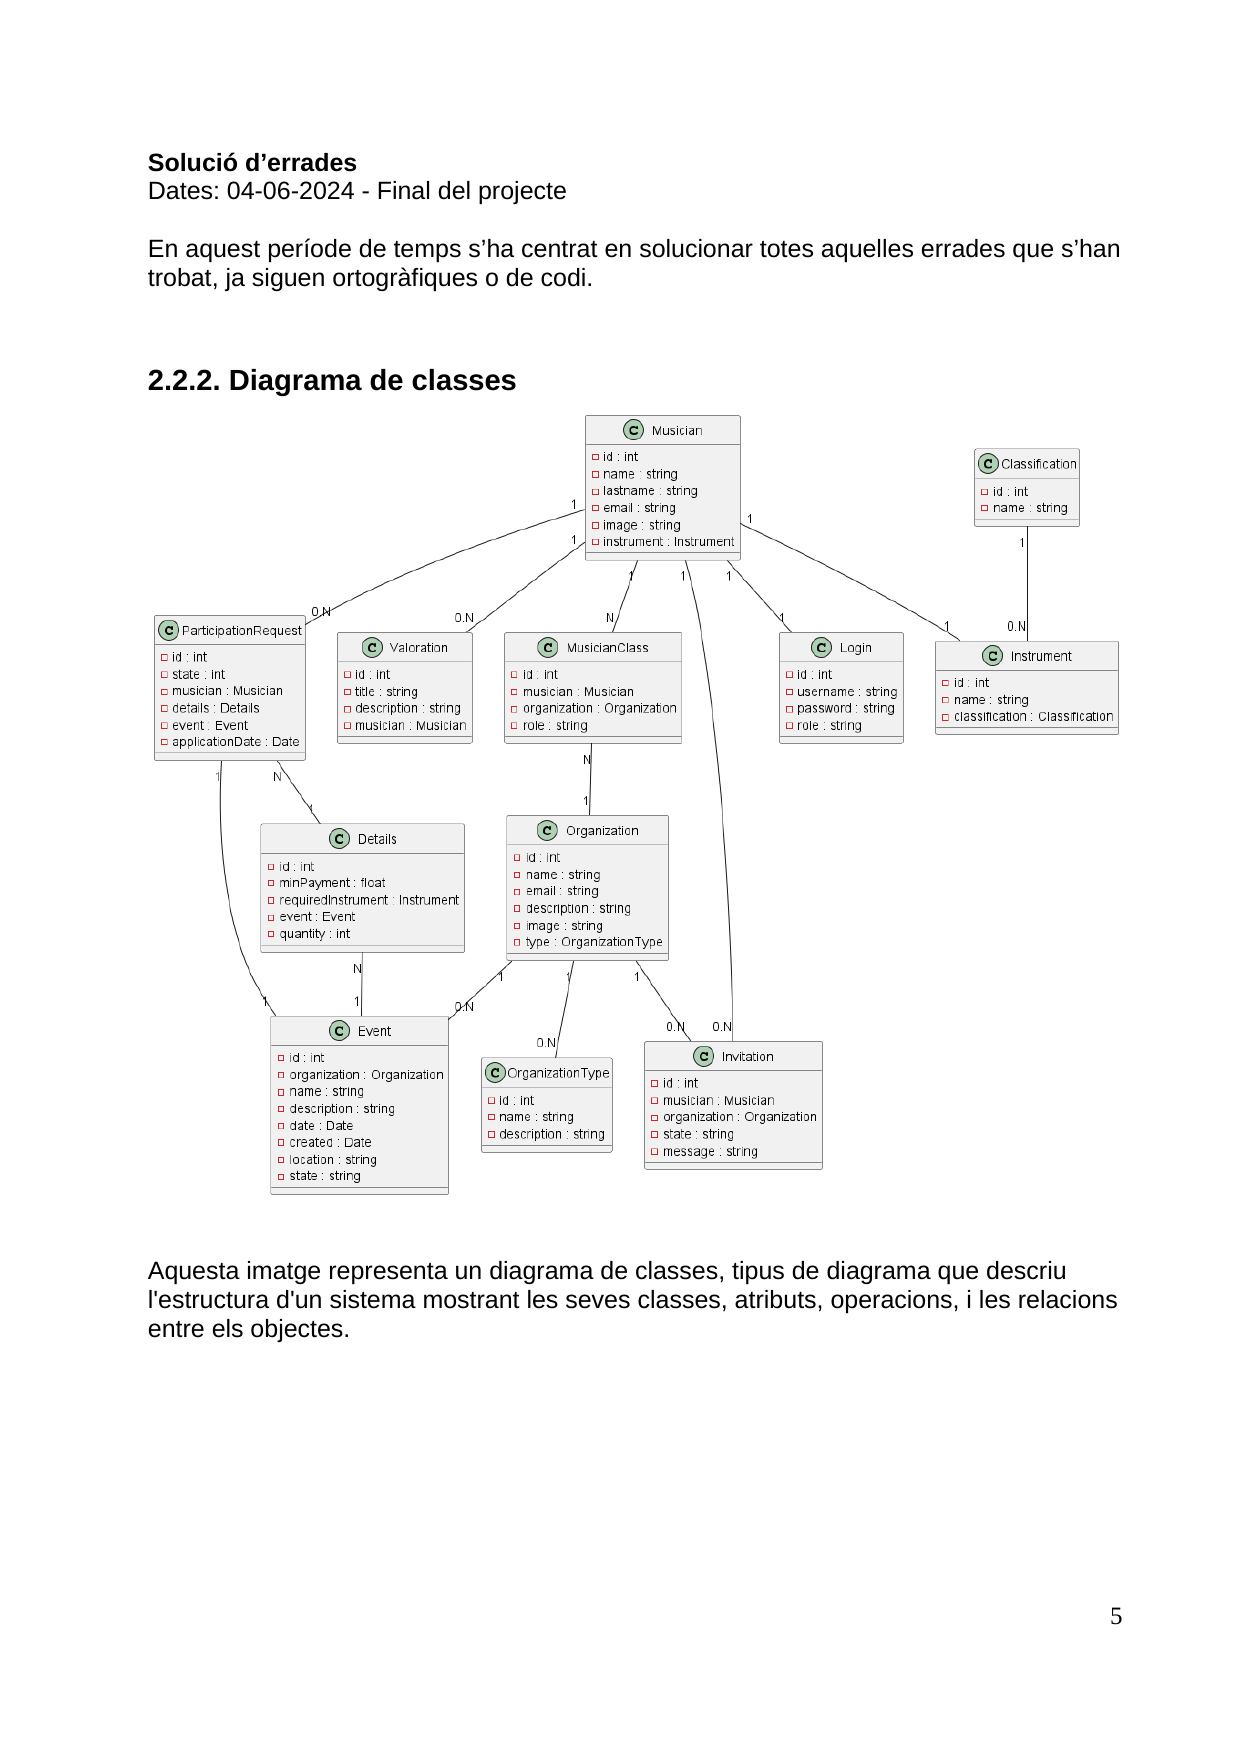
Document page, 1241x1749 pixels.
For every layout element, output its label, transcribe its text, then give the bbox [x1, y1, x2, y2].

subtitle 2.2.2. Diagrama de classes [148, 363, 1122, 397]
text En aquest període de temps s’ha centrat en solucionar totes aquelles errades que s’han trobat, ja siguen ortogràfiques o de codi. [148, 234, 1122, 291]
picture [147, 408, 1123, 1199]
text Solució d’errades Dates: 04-06-2024 - Final del projecte [148, 148, 1122, 205]
text Aquesta imatge representa un diagrama de classes, tipus de diagrama que descriu l'estructura d'un sistema mostrant les seves classes, atributs, operacions, i les relacions entre els objectes. [148, 1256, 1122, 1343]
